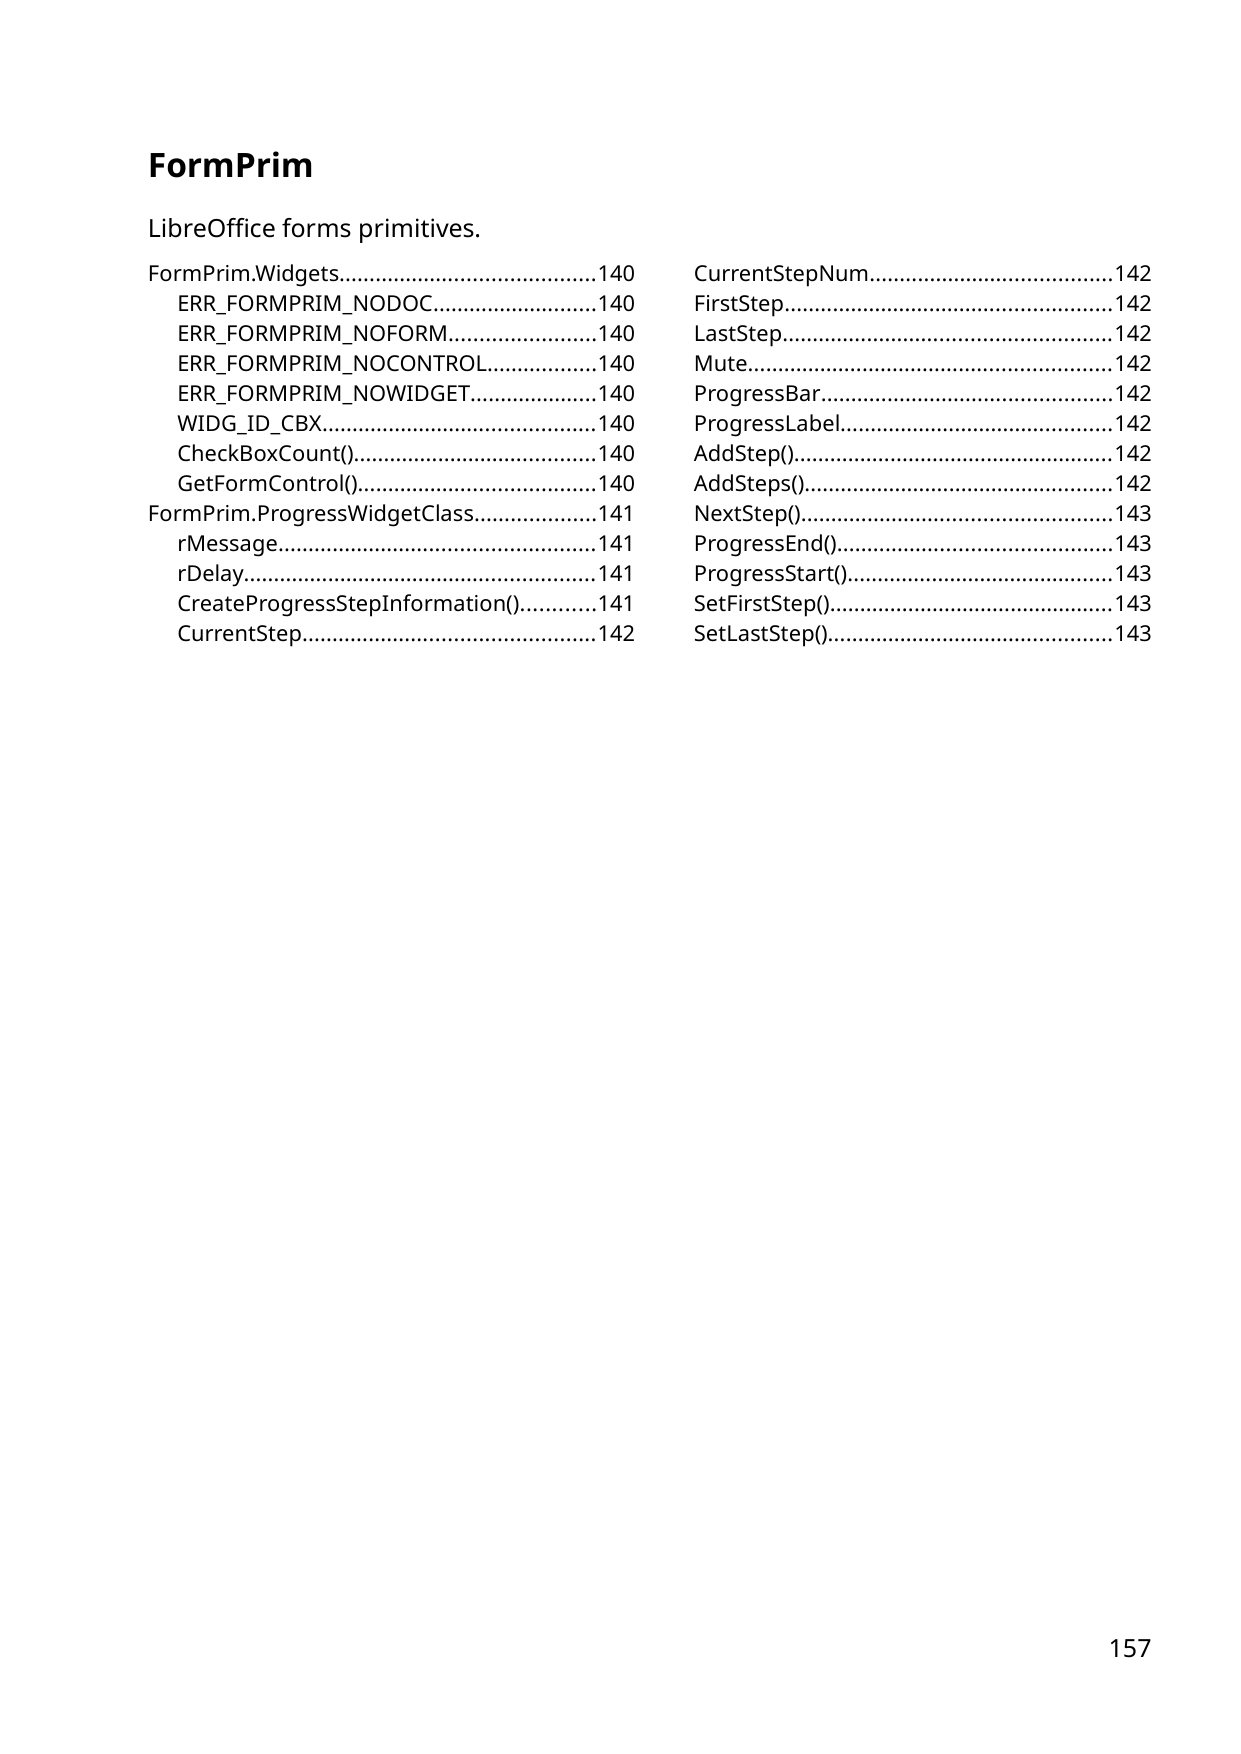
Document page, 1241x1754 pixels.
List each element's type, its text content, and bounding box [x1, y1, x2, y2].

text SetLastStep() 143 [694, 618, 1152, 648]
text ProgressStart() 143 [694, 558, 1152, 588]
text FormPrim.ProgressWidgetClass 141 [148, 498, 635, 528]
text ProgressBar 142 [694, 378, 1152, 408]
text CheckBoxCount() 140 [177, 438, 635, 468]
text Mute 142 [694, 348, 1152, 378]
text GetFormControl() 140 [177, 468, 635, 498]
text CurrentStepNum 142 [694, 258, 1152, 288]
subtitle FormPrim [148, 142, 1152, 188]
text CreateProgressStepInformation() 141 [177, 588, 635, 618]
text LibreOffice forms primitives. [148, 211, 1152, 245]
text AddStep() 142 [694, 438, 1152, 468]
text NextStep() 143 [694, 498, 1152, 528]
text ERR_FORMPRIM_NOFORM 140 [177, 318, 635, 348]
text CurrentStep 142 [177, 618, 635, 648]
text SetFirstStep() 143 [694, 588, 1152, 618]
text FirstStep 142 [694, 288, 1152, 318]
text ERR_FORMPRIM_NOWIDGET 140 [177, 378, 635, 408]
text ProgressEnd() 143 [694, 528, 1152, 558]
text ERR_FORMPRIM_NODOC 140 [177, 288, 635, 318]
text WIDG_ID_CBX 140 [177, 408, 635, 438]
text rMessage 141 [177, 528, 635, 558]
text LastStep 142 [694, 318, 1152, 348]
text ProgressLabel 142 [694, 408, 1152, 438]
text rDelay 141 [177, 558, 635, 588]
text AddSteps() 142 [694, 468, 1152, 498]
text FormPrim.Widgets 140 [148, 258, 635, 288]
text ERR_FORMPRIM_NOCONTROL 140 [177, 348, 635, 378]
